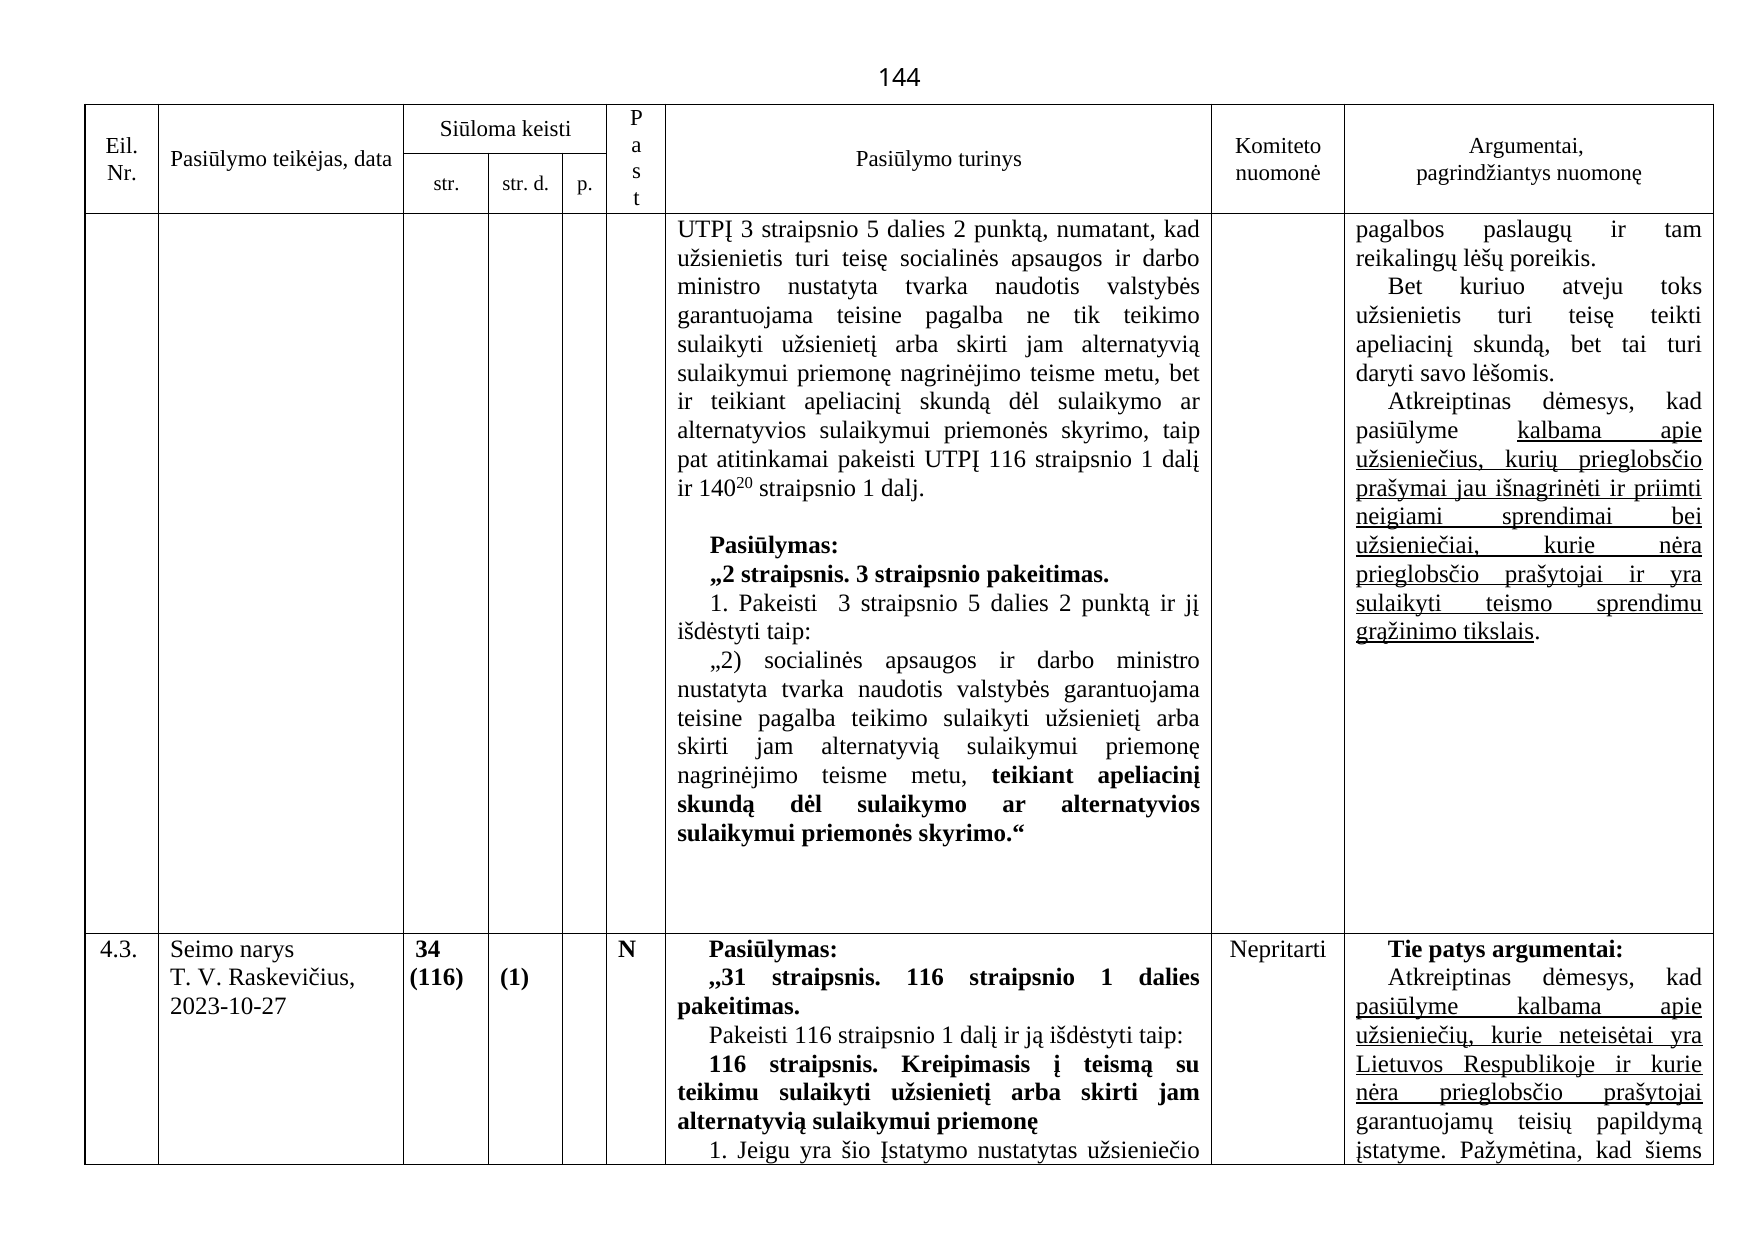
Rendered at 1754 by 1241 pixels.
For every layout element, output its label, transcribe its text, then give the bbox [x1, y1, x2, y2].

table_cell N [607, 934, 665, 1164]
table_header Siūloma keisti [404, 105, 606, 153]
table_cell (1) [489, 934, 562, 1164]
table_cell [86, 214, 158, 933]
table_cell [404, 214, 488, 933]
table_cell str. d. [489, 154, 562, 213]
table_cell 4.3. [86, 934, 158, 1164]
table_cell Seimo narys T. V. Raskevičius, 2023-10-27 [159, 934, 403, 1164]
table_cell [159, 214, 403, 933]
table_cell str. [404, 154, 488, 213]
table_cell 34 (116) [404, 934, 488, 1164]
table_cell Pasiūlymas: ,,31 straipsnis. 116 straipsnio 1 dalies pakeitimas. Pakeisti 116 straipsnio 1 dalį ir ją išdėstyti taip: 116 straipsnis. Kreipimasis į teismą su teikimu sulaikyti užsienietį arba skirti jam alternatyvią sulaikymui priemonę 1. Jeigu yra šio Įstatymo nustatytas užsieniečio [666, 934, 1211, 1164]
table_cell Tie patys argumentai: Atkreiptinas dėmesys, kad pasiūlyme kalbama apie užsieniečių, kurie neteisėtai yra Lietuvos Respublikoje ir kurie nėra prieglobsčio prašytojai garantuojamų teisių papildymą įstatyme. Pažymėtina, kad šiems [1345, 934, 1713, 1164]
table_cell [563, 214, 606, 933]
table_header Pasiūlymo teikėjas, data [159, 105, 403, 213]
table_header Komiteto nuomonė [1212, 105, 1344, 213]
table_cell [563, 934, 606, 1164]
table_header Argumentai, pagrindžiantys nuomonę [1345, 105, 1713, 213]
table_cell [489, 214, 562, 933]
table_cell pagalbos paslaugų ir tam reikalingų lėšų poreikis. Bet kuriuo atveju toks užsienietis turi teisę teikti apeliacinį skundą, bet tai turi daryti savo lėšomis. Atkreiptinas dėmesys, kad pasiūlyme kalbama apie užsieniečius, kurių prieglobsčio prašymai jau išnagrinėti ir priimti neigiami sprendimai bei užsieniečiai, kurie nėra prieglobsčio prašytojai ir yra sulaikyti teismo sprendimu grąžinimo tikslais. [1345, 214, 1713, 933]
table_cell UTPĮ 3 straipsnio 5 dalies 2 punktą, numatant, kad užsienietis turi teisę socialinės apsaugos ir darbo ministro nustatyta tvarka naudotis valstybės garantuojama teisine pagalba ne tik teikimo sulaikyti užsienietį arba skirti jam alternatyvią sulaikymui priemonę nagrinėjimo teisme metu, bet ir teikiant apeliacinį skundą dėl sulaikymo ar alternatyvios sulaikymui priemonės skyrimo, taip pat atitinkamai pakeisti UTPĮ 116 straipsnio 1 dalį ir 14020 straipsnio 1 dalj. Pasiūlymas: „2 straipsnis. 3 straipsnio pakeitimas. 1. Pakeisti 3 straipsnio 5 dalies 2 punktą ir jį išdėstyti taip: „2) socialinės apsaugos ir darbo ministro nustatyta tvarka naudotis valstybės garantuojama teisine pagalba teikimo sulaikyti užsienietį arba skirti jam alternatyvią sulaikymui priemonę nagrinėjimo teisme metu, teikiant apeliacinį skundą dėl sulaikymo ar alternatyvios sulaikymui priemonės skyrimo.“ [666, 214, 1211, 933]
table_cell Nepritarti [1212, 934, 1344, 1164]
table_header Eil. Nr. [86, 105, 158, 213]
table_cell [1212, 214, 1344, 933]
table_cell [607, 214, 665, 933]
table_header Pastabos [607, 105, 665, 213]
table_header Pasiūlymo turinys [666, 105, 1211, 213]
table_cell p. [563, 154, 606, 213]
